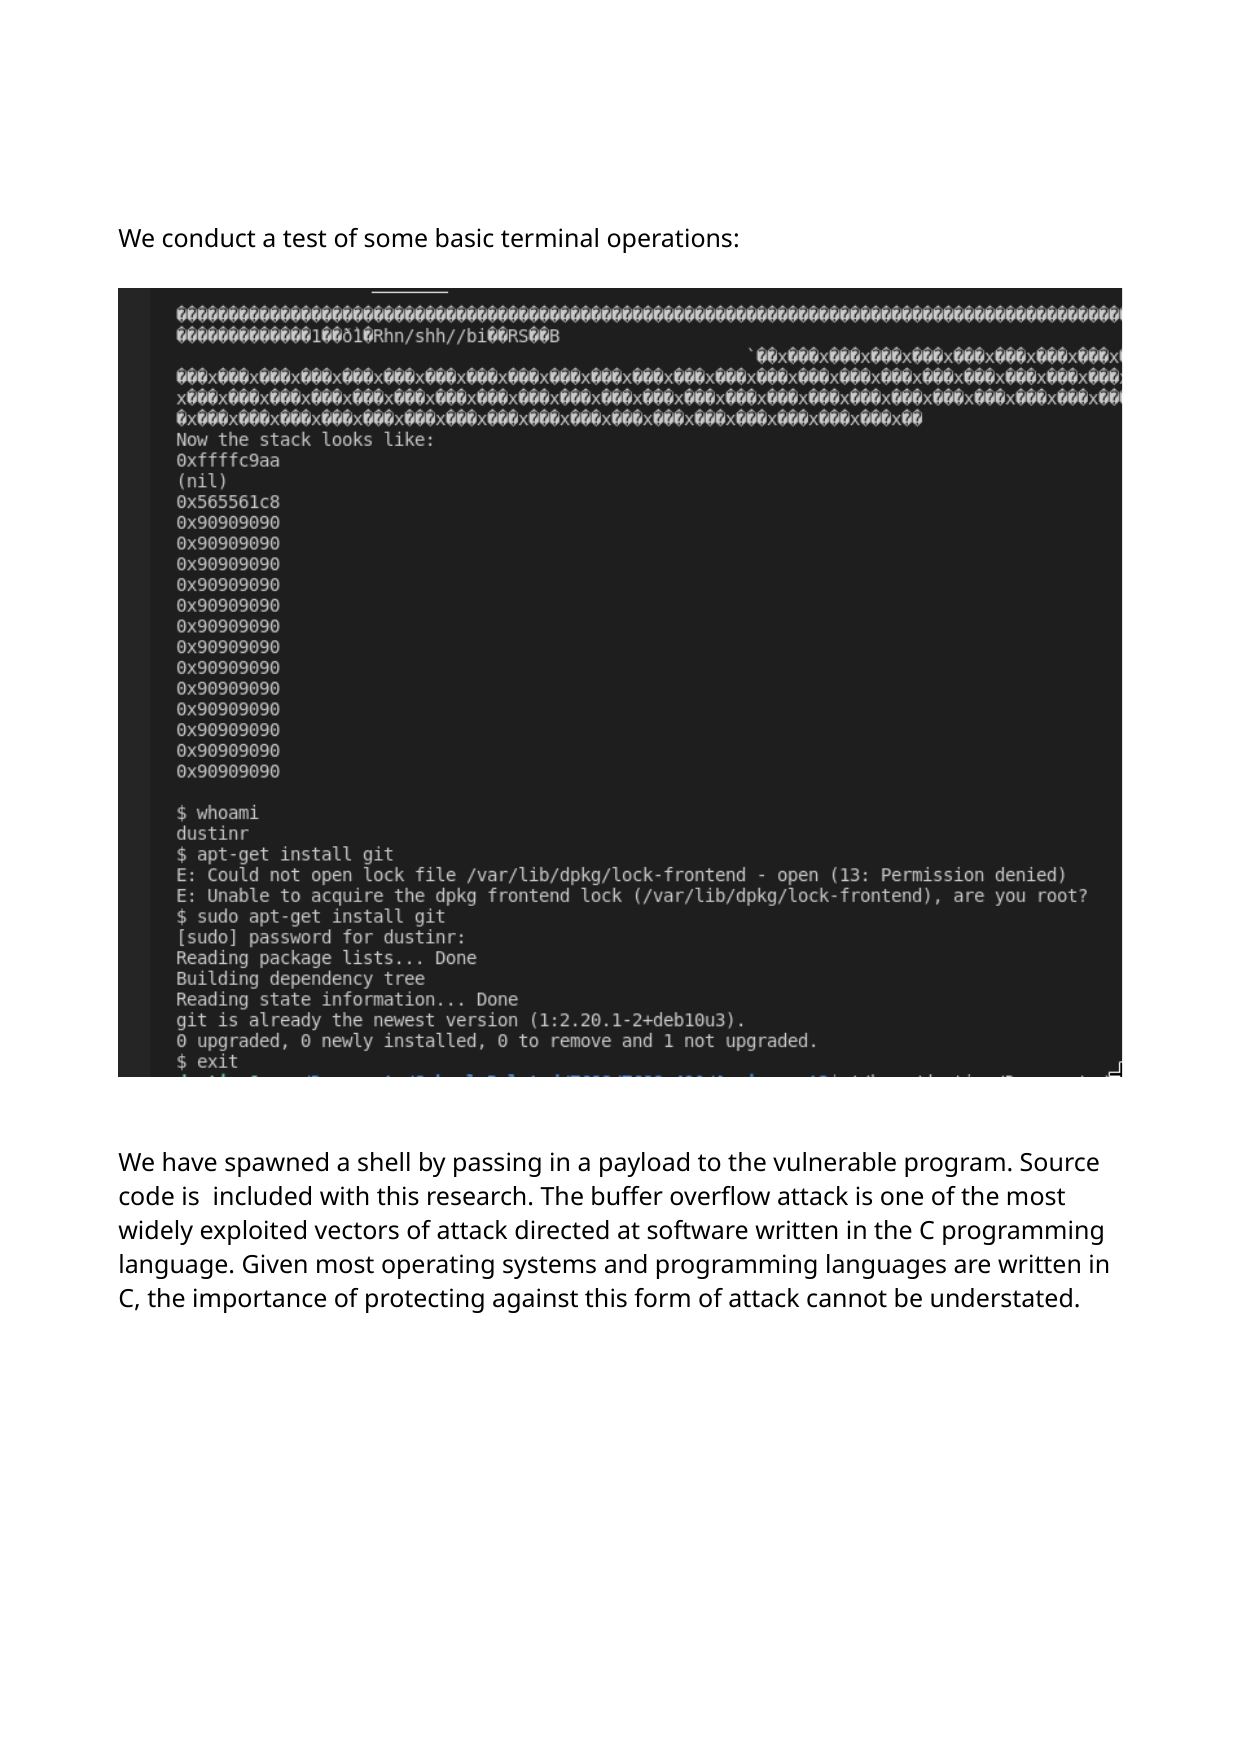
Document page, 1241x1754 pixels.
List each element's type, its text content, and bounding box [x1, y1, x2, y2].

text We have spawned a shell by passing in a payload to the vulnerable program. Source code is included with this research. The buffer overflow attack is one of the most widely exploited vectors of attack directed at software written in the C programming language. Given most operating systems and programming languages are written in C, the importance of protecting against this form of attack cannot be understated. [118, 1144, 1122, 1315]
picture [118, 288, 1123, 1077]
text We conduct a test of some basic terminal operations: [118, 220, 1122, 254]
